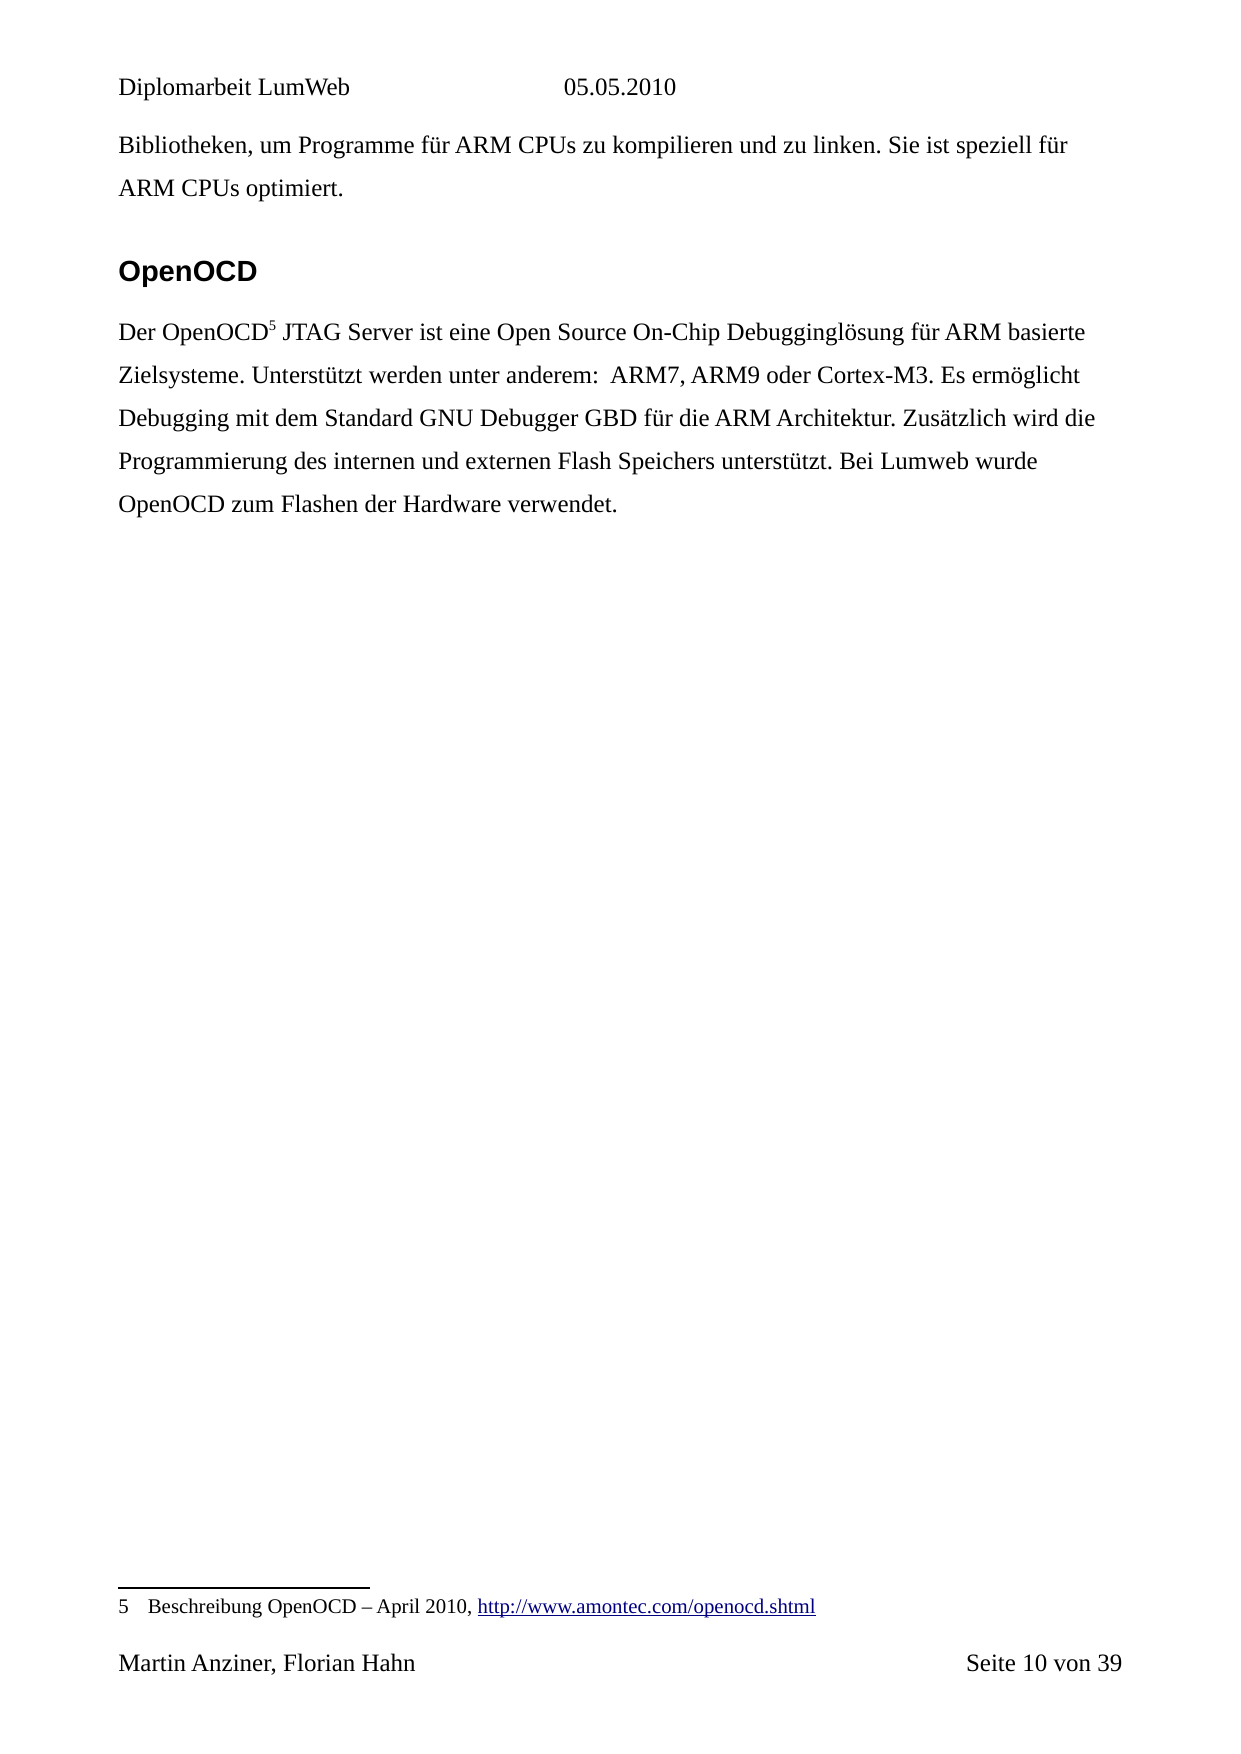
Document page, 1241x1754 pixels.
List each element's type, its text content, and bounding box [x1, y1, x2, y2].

subtitle OpenOCD [118, 254, 1122, 287]
text Bibliotheken, um Programme für ARM CPUs zu kompilieren und zu linken. Sie ist speziell für ARM CPUs optimiert. [118, 130, 1122, 202]
text Beschreibung OpenOCD – April 2010, http://www.amontec.com/openocd.shtml [118, 1594, 1122, 1618]
text Der OpenOCD JTAG Server ist eine Open Source On-Chip Debugginglösung für ARM basierte Zielsysteme. Unterstützt werden unter anderem: ARM7, ARM9 oder Cortex-M3. Es ermöglicht Debugging mit dem Standard GNU Debugger GBD für die ARM Architektur. Zusätzlich wird die Programmierung des internen und externen Flash Speichers unterstützt. Bei Lumweb wurde OpenOCD zum Flashen der Hardware verwendet. [118, 317, 1122, 518]
